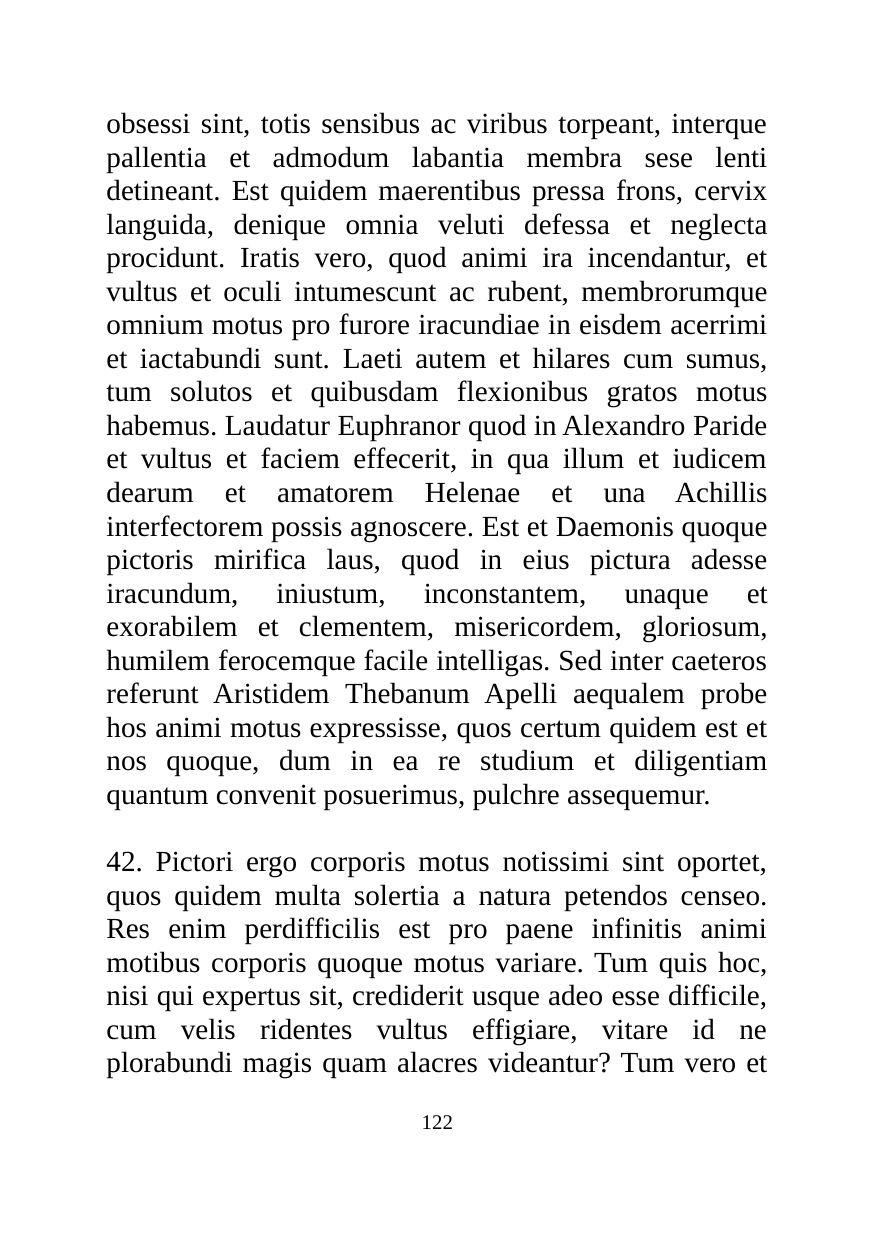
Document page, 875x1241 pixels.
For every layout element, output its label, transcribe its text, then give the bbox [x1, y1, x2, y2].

text obsessi sint, totis sensibus ac viribus torpeant, interque pallentia et admodum labantia membra sese lenti detineant. Est quidem maerentibus pressa frons, cervix languida, denique omnia veluti defessa et neglecta procidunt. Iratis vero, quod animi ira incendantur, et vultus et oculi intumescunt ac rubent, membrorumque omnium motus pro furore iracundiae in eisdem acerrimi et iactabundi sunt. Laeti autem et hilares cum sumus, tum solutos et quibusdam flexionibus gratos motus habemus. Laudatur Euphranor quod in Alexandro Paride et vultus et faciem effecerit, in qua illum et iudicem dearum et amatorem Helenae et una Achillis interfectorem possis agnoscere. Est et Daemonis quoque pictoris mirifica laus, quod in eius pictura adesse iracundum, iniustum, inconstantem, unaque et exorabilem et clementem, misericordem, gloriosum, humilem ferocemque facile intelligas. Sed inter caeteros referunt Aristidem Thebanum Apelli aequalem probe hos animi motus expressisse, quos certum quidem est et nos quoque, dum in ea re studium et diligentiam quantum convenit posuerimus, pulchre assequemur. [106, 106, 768, 811]
text 42. Pictori ergo corporis motus notissimi sint oportet, quos quidem multa solertia a natura petendos censeo. Res enim perdifficilis est pro paene infinitis animi motibus corporis quoque motus variare. Tum quis hoc, nisi qui expertus sit, crediderit usque adeo esse difficile, cum velis ridentes vultus effigiare, vitare id ne plorabundi magis quam alacres videantur? Tum vero et [106, 844, 768, 1079]
